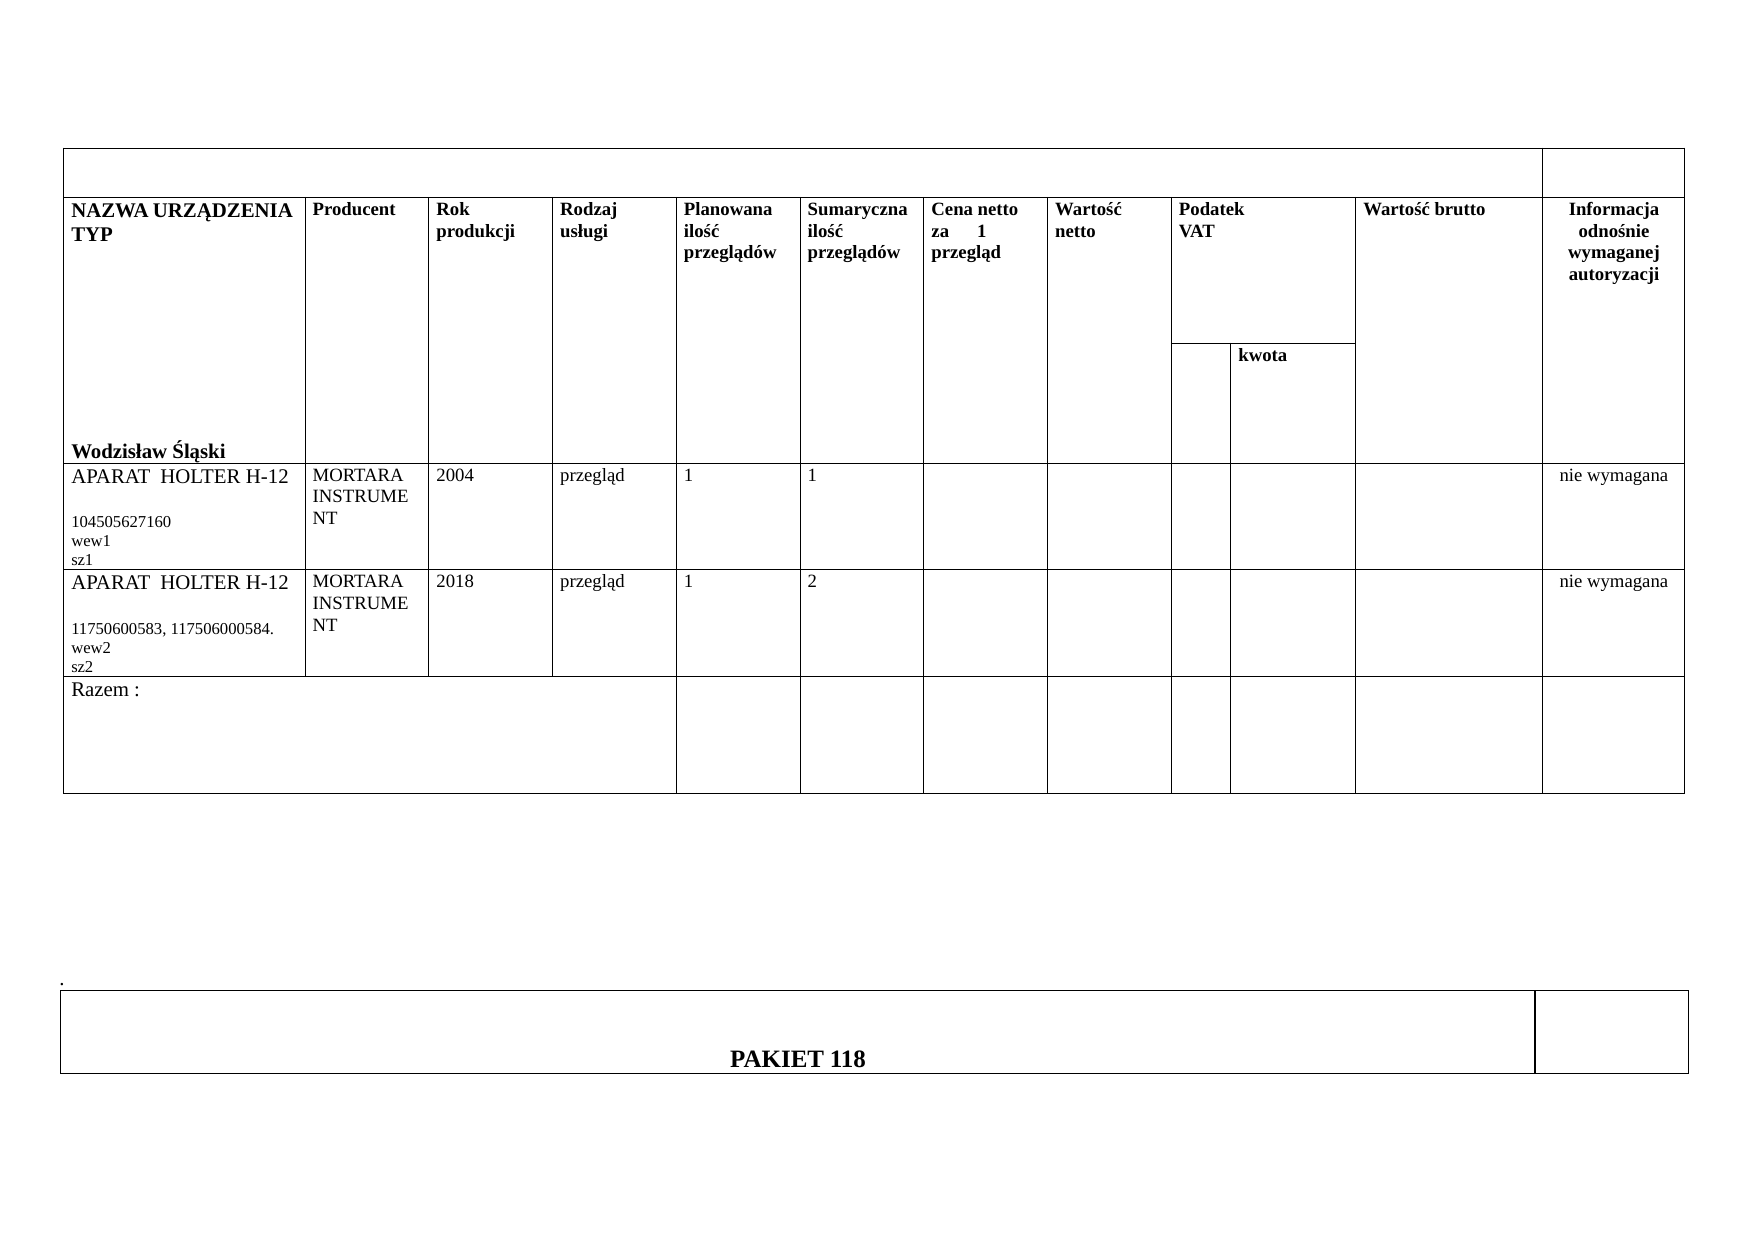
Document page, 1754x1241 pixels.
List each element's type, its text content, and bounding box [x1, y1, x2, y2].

table_cell [924, 464, 1047, 569]
table_header [1536, 991, 1688, 1073]
table_cell przegląd [553, 464, 676, 569]
table_cell [1172, 677, 1230, 793]
table_cell Wartość brutto [1356, 198, 1542, 463]
table_cell 2 [801, 570, 923, 676]
table_cell [1543, 677, 1684, 793]
table_cell APARAT HOLTER H-12 104505627160 wew1 sz1 [64, 464, 305, 569]
table_cell [1231, 677, 1355, 793]
table_cell  [1172, 344, 1230, 463]
table_cell [924, 570, 1047, 676]
table_header PAKIET 118 [61, 991, 1534, 1073]
table_cell Planowana ilość przeglądów [677, 198, 800, 463]
table_header [64, 149, 1542, 197]
table_cell [1356, 464, 1542, 569]
table_cell [1356, 570, 1542, 676]
table_cell [1048, 570, 1171, 676]
table_cell Producent [306, 198, 428, 463]
table_cell Informacja odnośnie wymaganej autoryzacji [1543, 198, 1684, 463]
table_cell [677, 677, 800, 793]
table_cell kwota [1231, 344, 1355, 463]
table_cell Razem : [64, 677, 676, 793]
table_cell [1356, 677, 1542, 793]
table_cell [1231, 570, 1355, 676]
table_cell [1231, 464, 1355, 569]
table_cell NAZWA URZĄDZENIA TYP Wodzisław Śląski [64, 198, 305, 463]
table_cell Wartość netto [1048, 198, 1171, 463]
table_cell nie wymagana [1543, 464, 1684, 569]
table_cell [1048, 464, 1171, 569]
table_cell Rok produkcji [429, 198, 552, 463]
table_cell [801, 677, 923, 793]
table_cell Sumaryczna ilość przeglądów [801, 198, 923, 463]
table_cell 1 [677, 570, 800, 676]
table_cell [1048, 677, 1171, 793]
text . [59, 966, 1695, 990]
table_cell Cena netto za 1 przegląd [924, 198, 1047, 463]
table_cell [924, 677, 1047, 793]
table_cell 2018 [429, 570, 552, 676]
table_cell Rodzaj usługi [553, 198, 676, 463]
table_cell [1172, 570, 1230, 676]
table_cell MORTARA INSTRUMENT [306, 570, 428, 676]
table_cell 1 [801, 464, 923, 569]
table_cell Podatek VAT [1172, 198, 1355, 343]
table_header [1543, 149, 1684, 197]
table_cell nie wymagana [1543, 570, 1684, 676]
table_cell APARAT HOLTER H-12 11750600583, 117506000584. wew2 sz2 [64, 570, 305, 676]
table_cell przegląd [553, 570, 676, 676]
table_cell [1172, 464, 1230, 569]
table_cell 1 [677, 464, 800, 569]
table_cell MORTARA INSTRUMENT [306, 464, 428, 569]
table_cell 2004 [429, 464, 552, 569]
